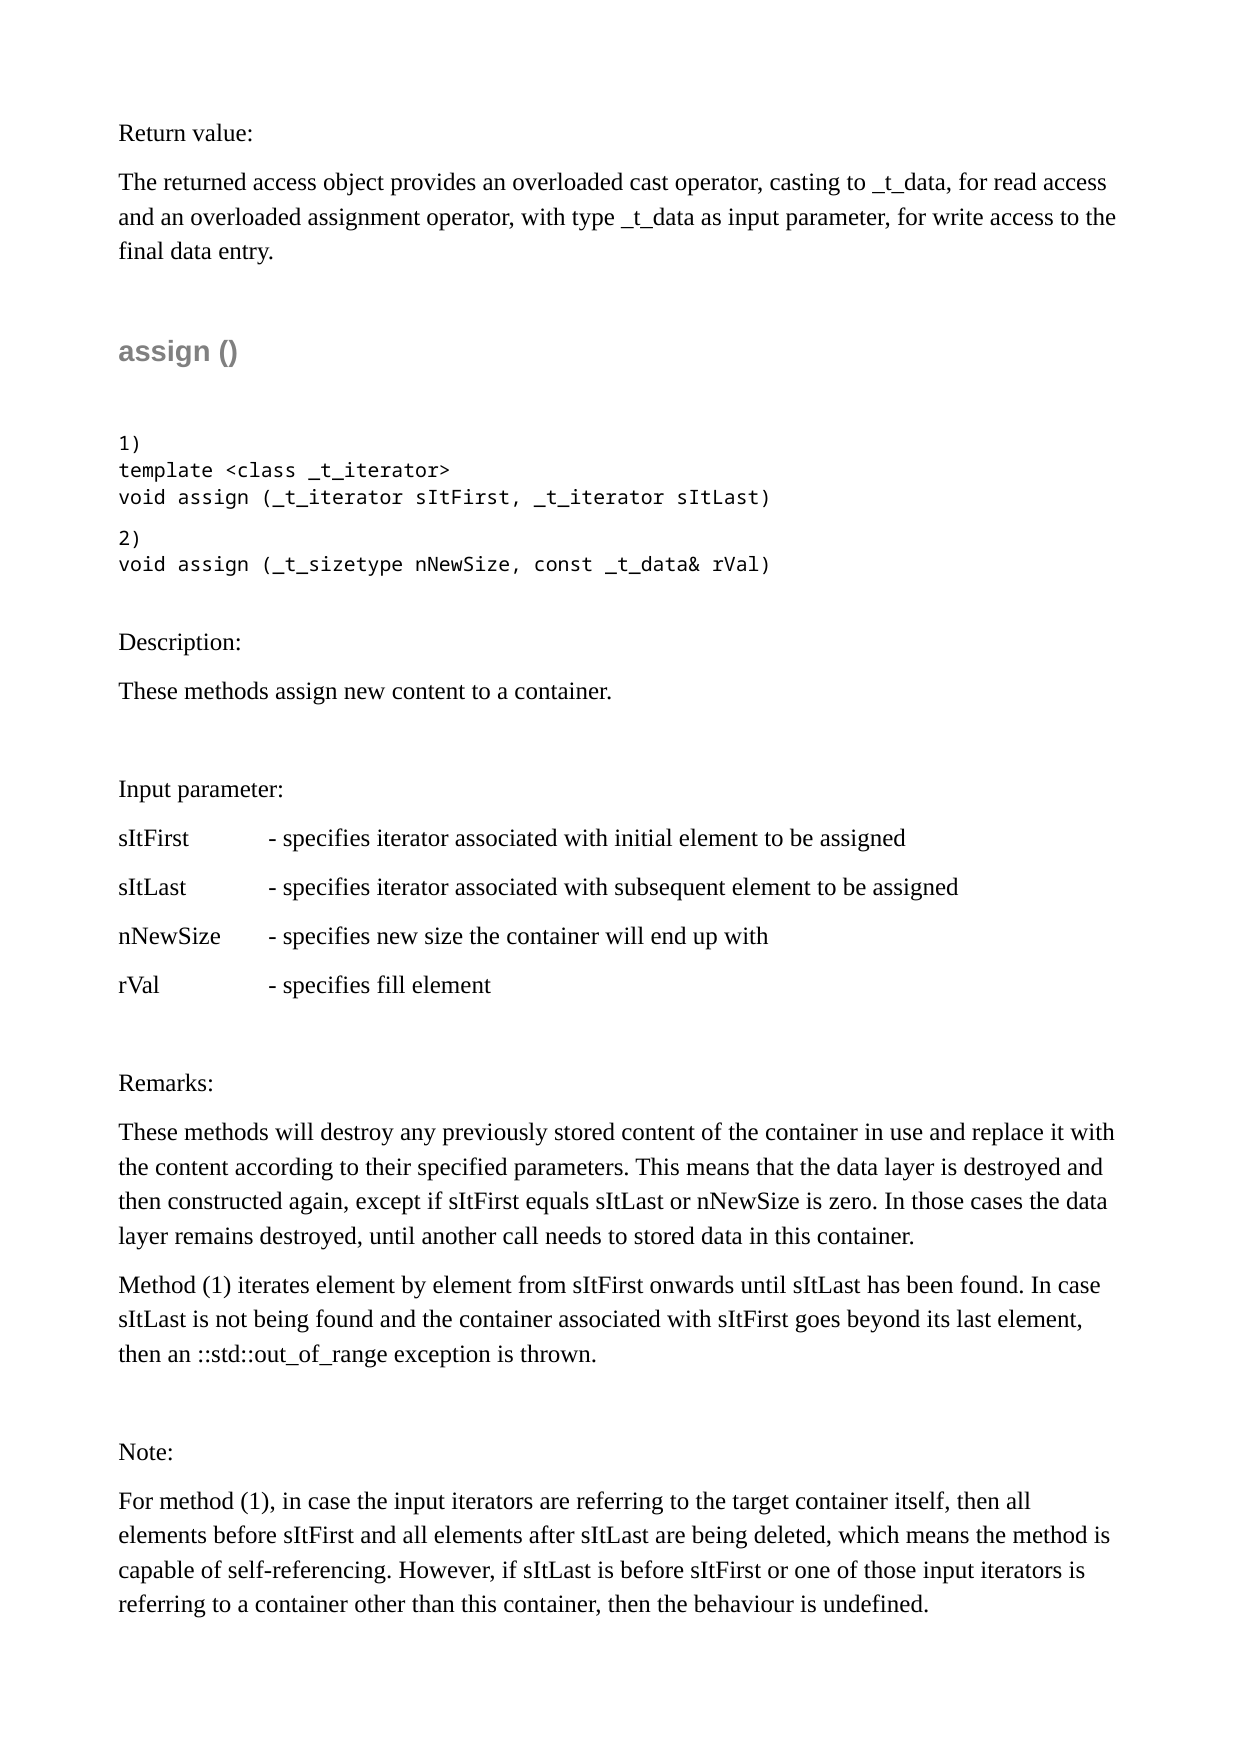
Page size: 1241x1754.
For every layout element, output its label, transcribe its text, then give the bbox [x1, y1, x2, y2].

text sItLast - specifies iterator associated with subsequent element to be assigned [118, 872, 1122, 901]
text void assign (_t_iterator sItFirst, _t_iterator sItLast) [118, 483, 1122, 510]
text Note: [118, 1437, 1122, 1466]
text For method (1), in case the input iterators are referring to the target container itself, then all elements before sItFirst and all elements after sItLast are being deleted, which means the method is capable of self-referencing. However, if sItLast is before sItFirst or one of those input iterators is referring to a container other than this container, then the behaviour is undefined. [118, 1486, 1122, 1618]
text 1) [118, 429, 1122, 456]
text Description: [118, 627, 1122, 656]
subtitle assign () [118, 334, 1122, 368]
text 2) [118, 524, 1122, 551]
text template <class _t_iterator> [118, 456, 1122, 483]
text These methods assign new content to a container. [118, 676, 1122, 704]
text void assign (_t_sizetype nNewSize, const _t_data& rVal) [118, 551, 1122, 578]
text nNewSize - specifies new size the container will end up with [118, 921, 1122, 950]
text Remarks: [118, 1068, 1122, 1097]
text sItFirst - specifies iterator associated with initial element to be assigned [118, 823, 1122, 852]
text Input parameter: [118, 774, 1122, 803]
text The returned access object provides an overloaded cast operator, casting to _t_data, for read access and an overloaded assignment operator, with type _t_data as input parameter, for write access to the final data entry. [118, 167, 1122, 265]
text rVal - specifies fill element [118, 970, 1122, 999]
text Return value: [118, 118, 1122, 147]
text These methods will destroy any previously stored content of the container in use and replace it with the content according to their specified parameters. This means that the data layer is destroyed and then constructed again, except if sItFirst equals sItLast or nNewSize is zero. In those cases the data layer remains destroyed, until another call needs to stored data in this container. [118, 1117, 1122, 1249]
text Method (1) iterates element by element from sItFirst onwards until sItLast has been found. In case sItLast is not being found and the container associated with sItFirst goes beyond its last element, then an ::std::out_of_range exception is thrown. [118, 1270, 1122, 1368]
